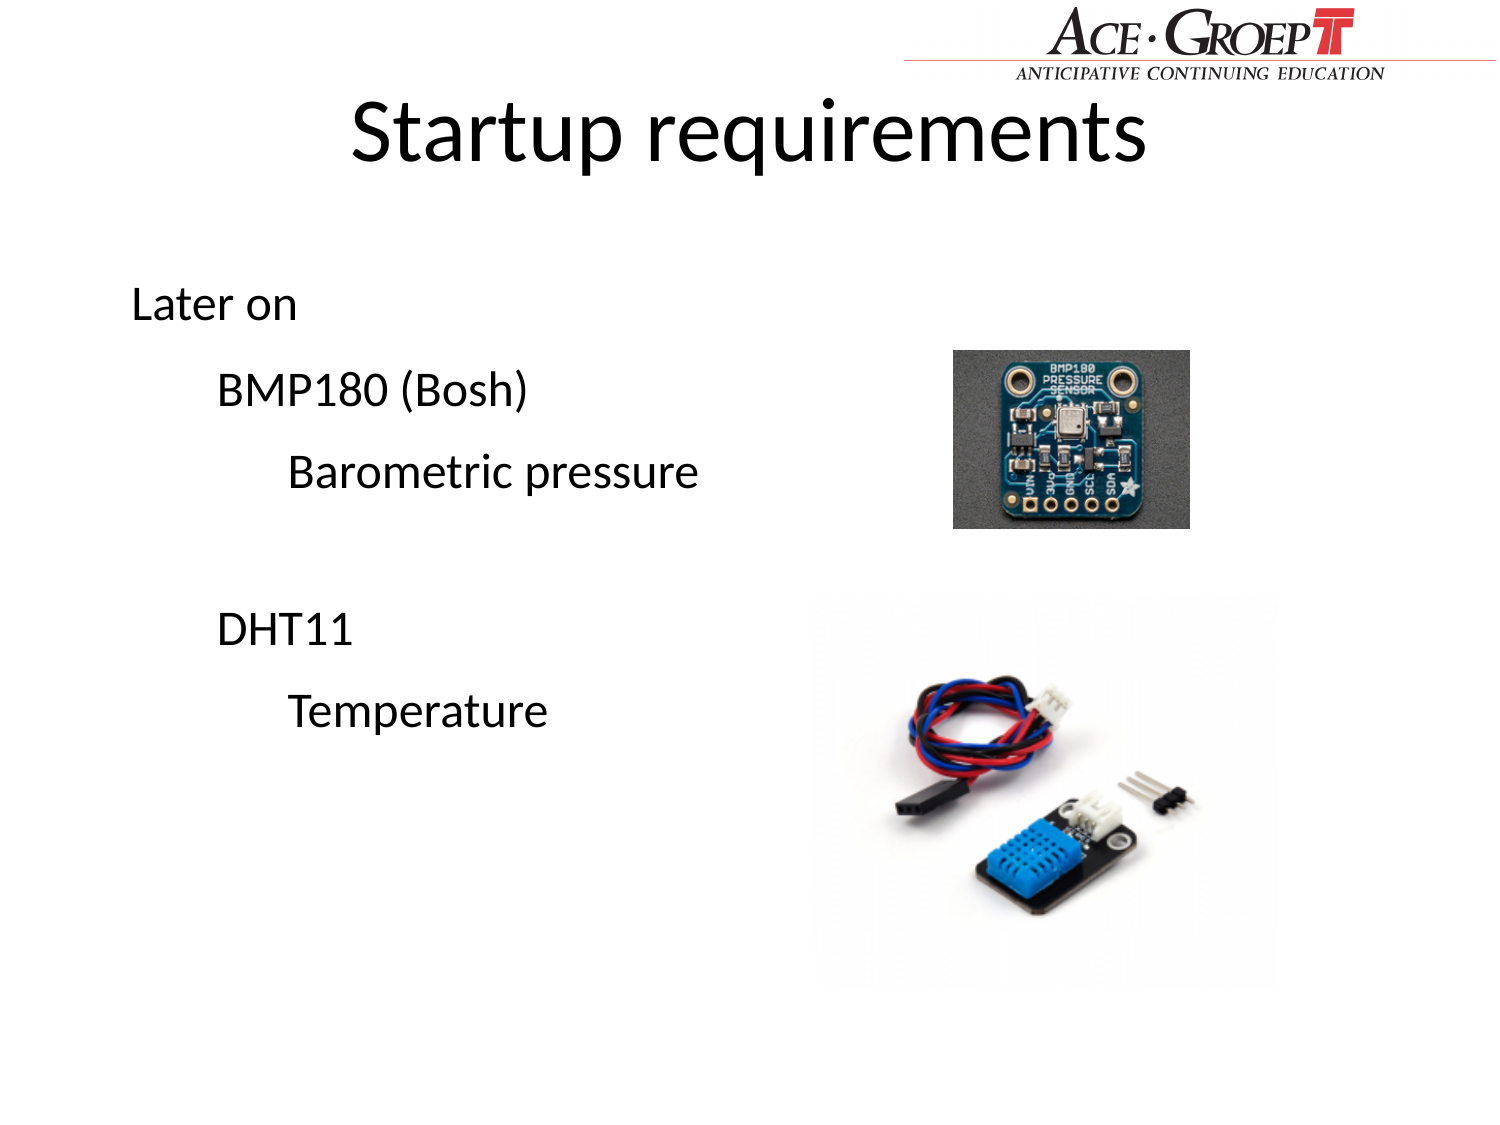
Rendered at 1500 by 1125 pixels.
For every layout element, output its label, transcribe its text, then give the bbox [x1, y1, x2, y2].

picture [953, 350, 1190, 529]
picture [904, 7, 1496, 80]
picture [811, 596, 1278, 988]
list Later on BMP180 (Bosh) Barometric pressure DHT11 Temperature [60, 262, 1411, 1006]
title Startup requirements [75, 45, 1425, 233]
